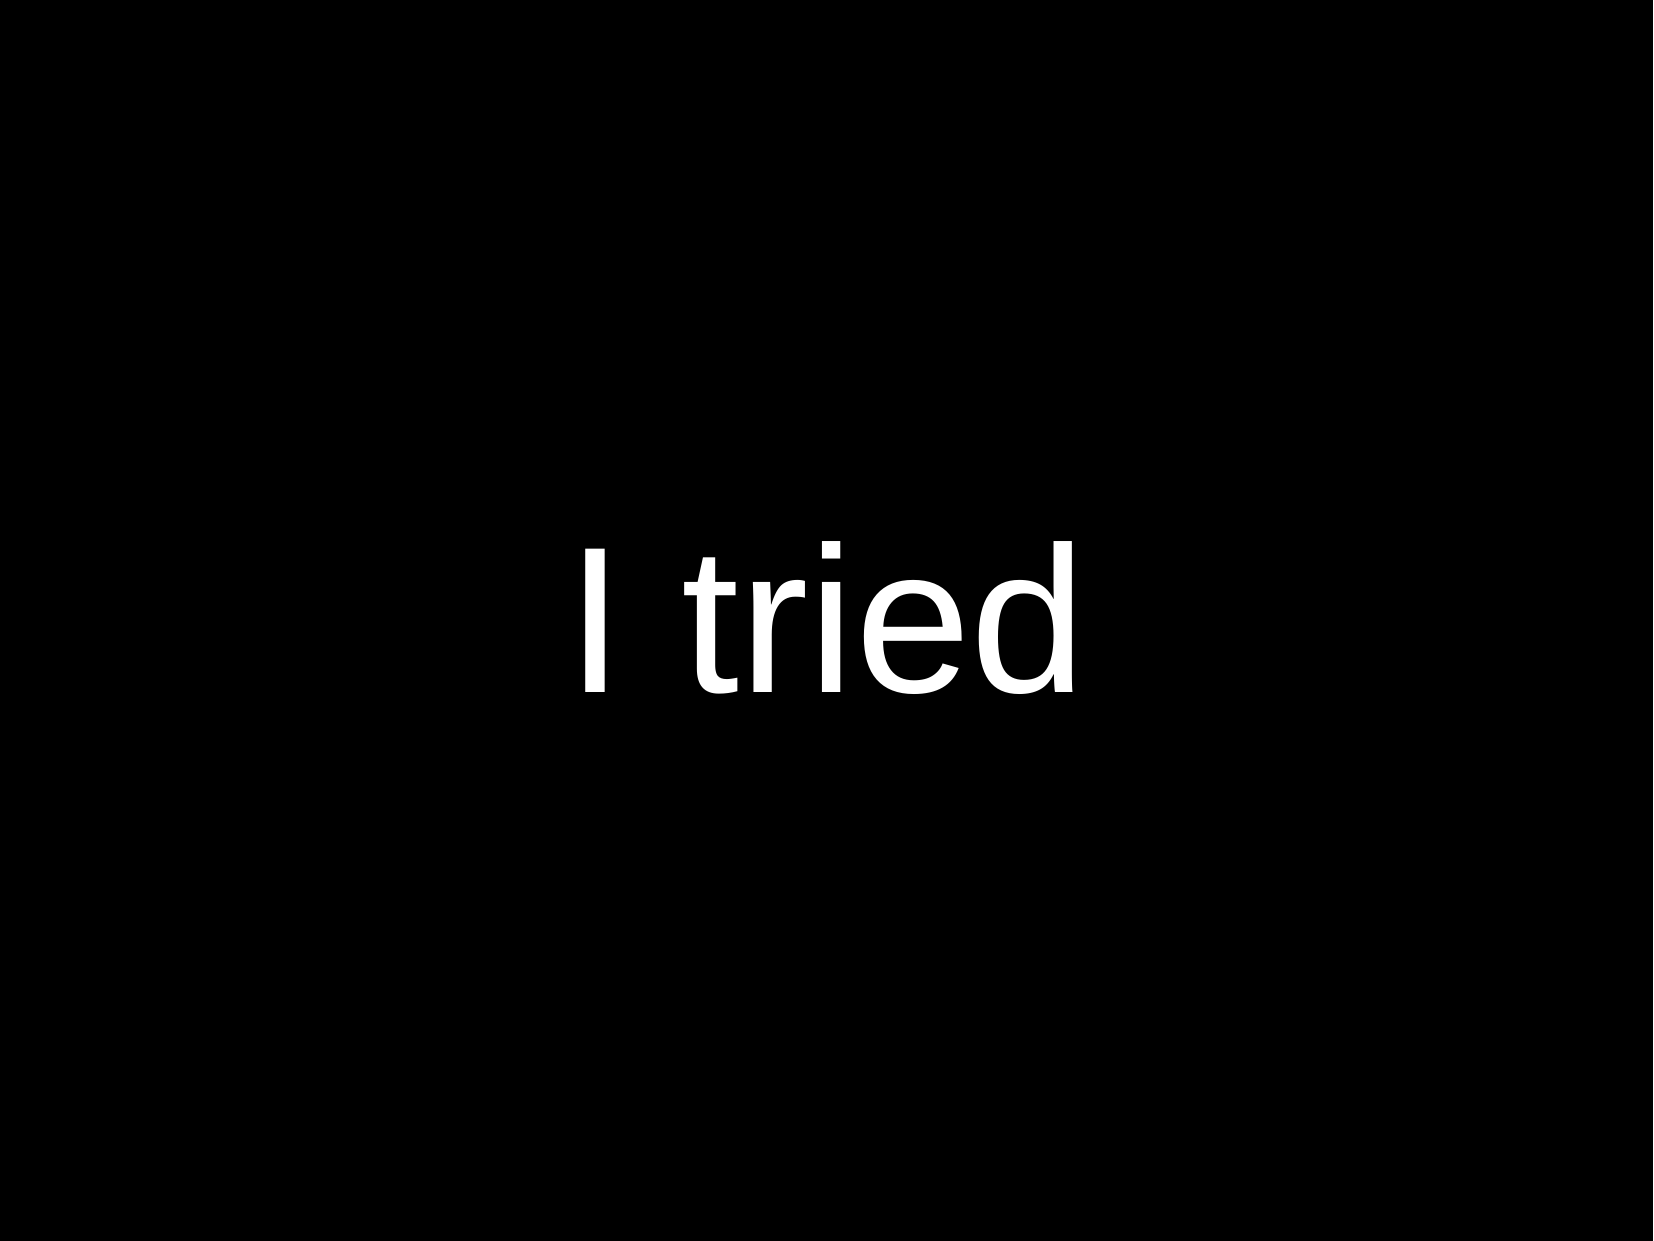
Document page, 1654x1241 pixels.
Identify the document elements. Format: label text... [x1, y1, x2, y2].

title I tried [82, 101, 1571, 1140]
